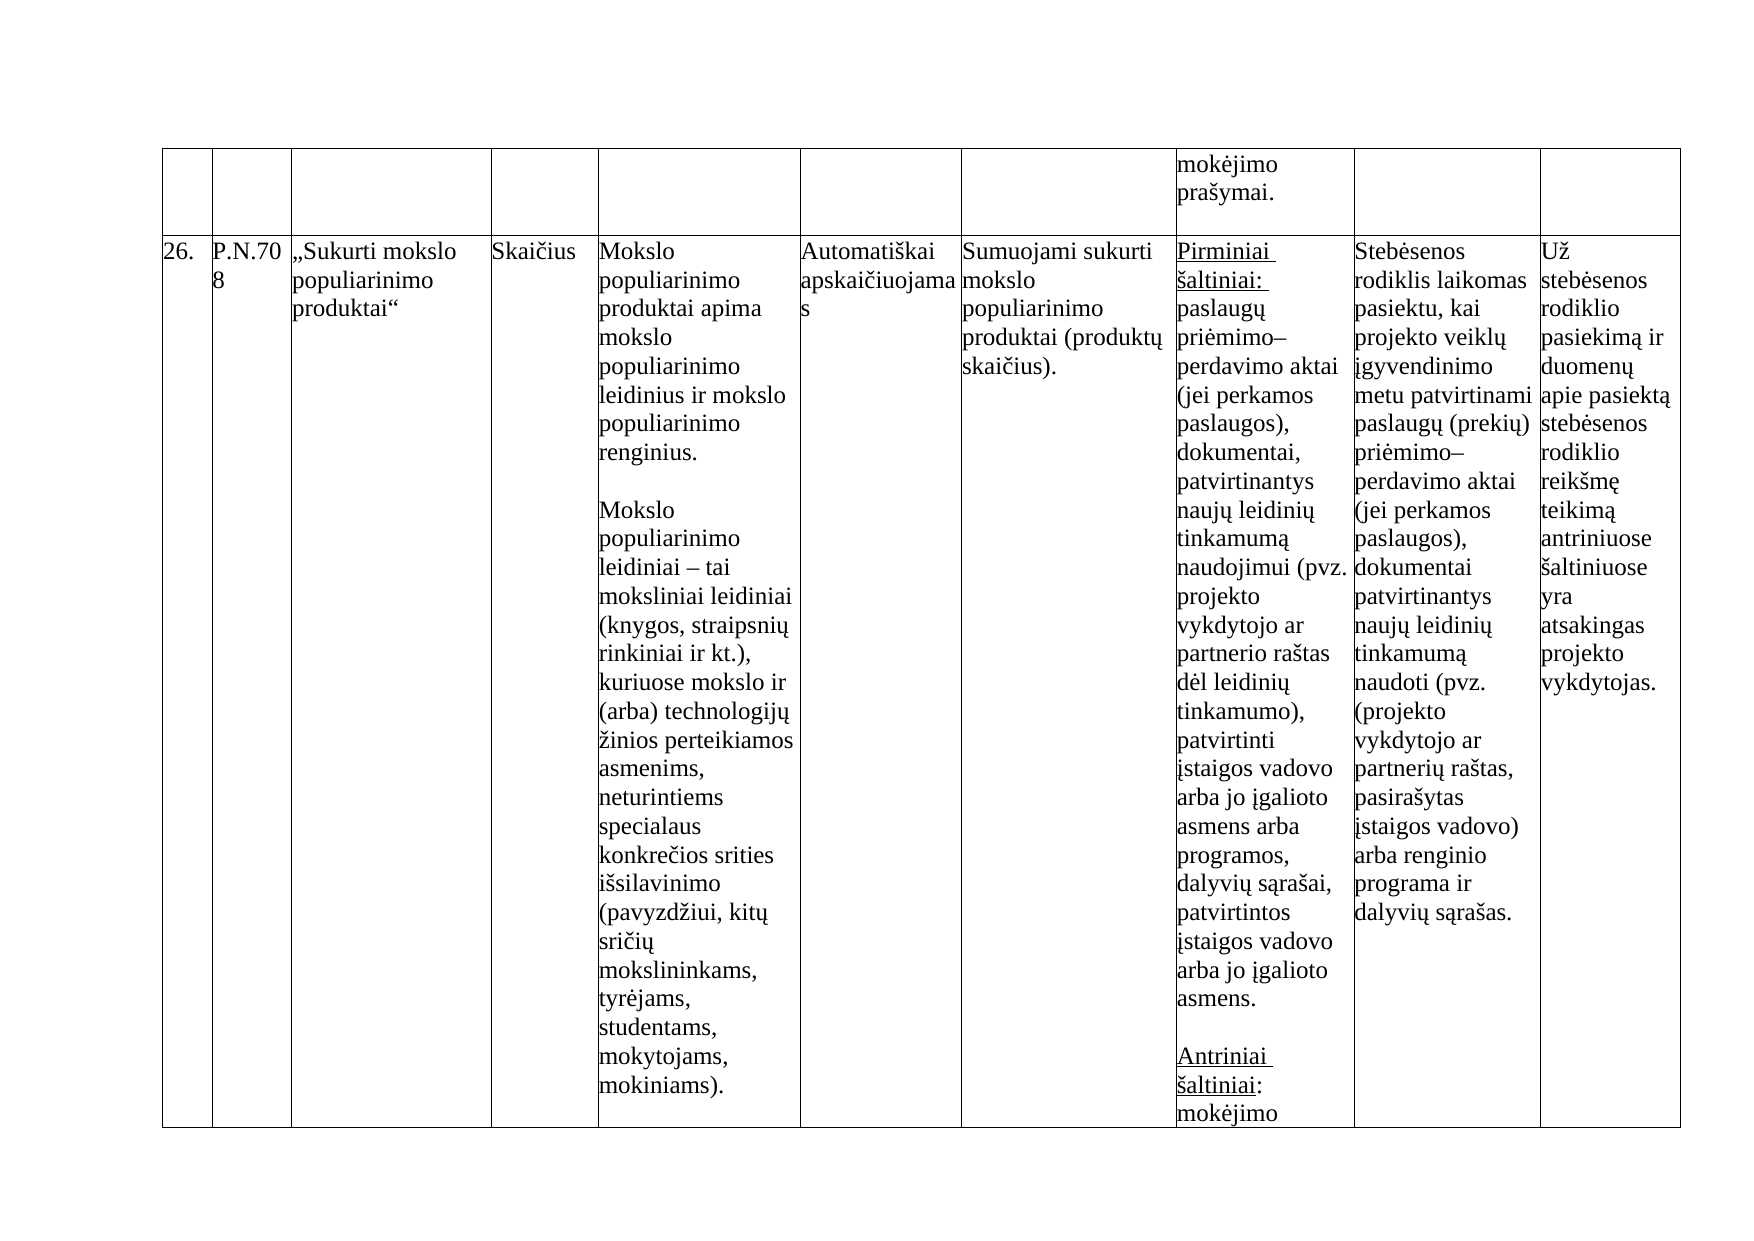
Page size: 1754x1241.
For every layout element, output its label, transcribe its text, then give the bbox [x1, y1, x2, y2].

table_cell [599, 149, 800, 235]
table_cell Sumuojami sukurti mokslo populiarinimo produktai (produktų skaičius). [962, 236, 1176, 1127]
table_cell [292, 149, 491, 235]
table_cell Už stebėsenos rodiklio pasiekimą ir duomenų apie pasiektą stebėsenos rodiklio reikšmę teikimą antriniuose šaltiniuose yra atsakingas projekto vykdytojas. [1541, 236, 1680, 1127]
table_cell [1541, 149, 1680, 235]
table_cell [492, 149, 598, 235]
table_cell „Sukurti mokslo populiarinimo produktai“ [292, 236, 491, 1127]
table_cell Stebėsenos rodiklis laikomas pasiektu, kai projekto veiklų įgyvendinimo metu patvirtinami paslaugų (prekių) priėmimo–perdavimo aktai (jei perkamos paslaugos), dokumentai patvirtinantys naujų leidinių tinkamumą naudoti (pvz. (projekto vykdytojo ar partnerių raštas, pasirašytas įstaigos vadovo) arba renginio programa ir dalyvių sąrašas. [1355, 236, 1540, 1127]
table_cell P.N.708 [213, 236, 291, 1127]
table_cell [213, 149, 291, 235]
table_cell mokėjimo prašymai. [1177, 149, 1354, 235]
table_cell Automatiškai apskaičiuojamas [801, 236, 961, 1127]
table_cell Skaičius [492, 236, 598, 1127]
table_cell Pirminiai šaltiniai: paslaugų priėmimo–perdavimo aktai (jei perkamos paslaugos), dokumentai, patvirtinantys naujų leidinių tinkamumą naudojimui (pvz. projekto vykdytojo ar partnerio raštas dėl leidinių tinkamumo), patvirtinti įstaigos vadovo arba jo įgalioto asmens arba programos, dalyvių sąrašai, patvirtintos įstaigos vadovo arba jo įgalioto asmens. Antriniai šaltiniai: mokėjimo [1177, 236, 1354, 1127]
table_cell 26. [163, 236, 212, 1127]
table_cell [801, 149, 961, 235]
table_cell Mokslo populiarinimo produktai apima mokslo populiarinimo leidinius ir mokslo populiarinimo renginius. Mokslo populiarinimo leidiniai – tai moksliniai leidiniai (knygos, straipsnių rinkiniai ir kt.), kuriuose mokslo ir (arba) technologijų žinios perteikiamos asmenims, neturintiems specialaus konkrečios srities išsilavinimo (pavyzdžiui, kitų sričių mokslininkams, tyrėjams, studentams, mokytojams, mokiniams). [599, 236, 800, 1127]
table_cell [1355, 149, 1540, 235]
table_cell [163, 149, 212, 235]
table_cell [962, 149, 1176, 235]
